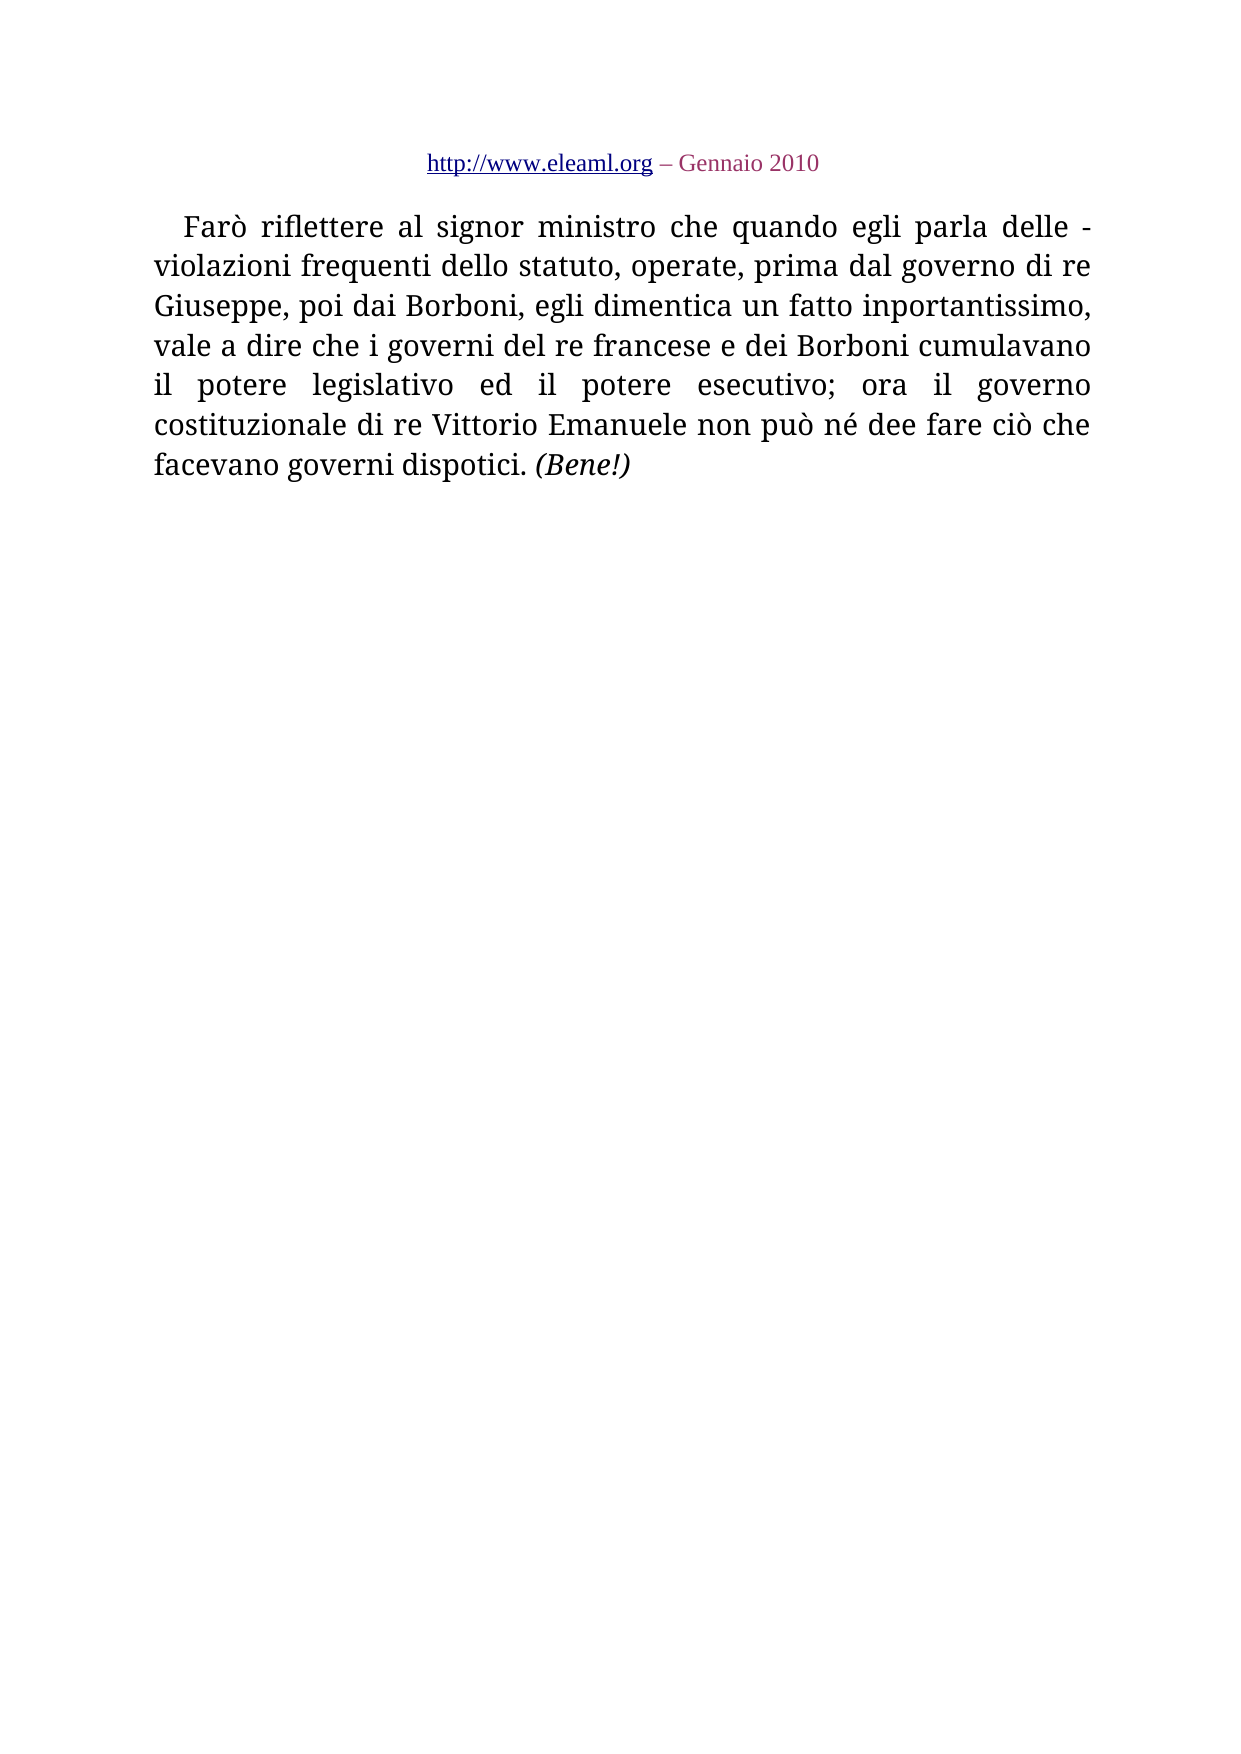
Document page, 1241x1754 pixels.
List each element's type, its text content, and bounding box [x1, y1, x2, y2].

text Farò riflettere al signor ministro che quando egli parla delle -violazioni frequenti dello statuto, operate, prima dal governo di re Giuseppe, poi dai Borboni, egli dimentica un fatto inportantissimo, vale a dire che i governi del re francese e dei Borboni cumulavano il potere legislativo ed il potere esecutivo; ora il governo costituzionale di re Vittorio Emanuele non può né dee fare ciò che facevano governi dispotici. (Bene!) [153, 206, 1092, 484]
